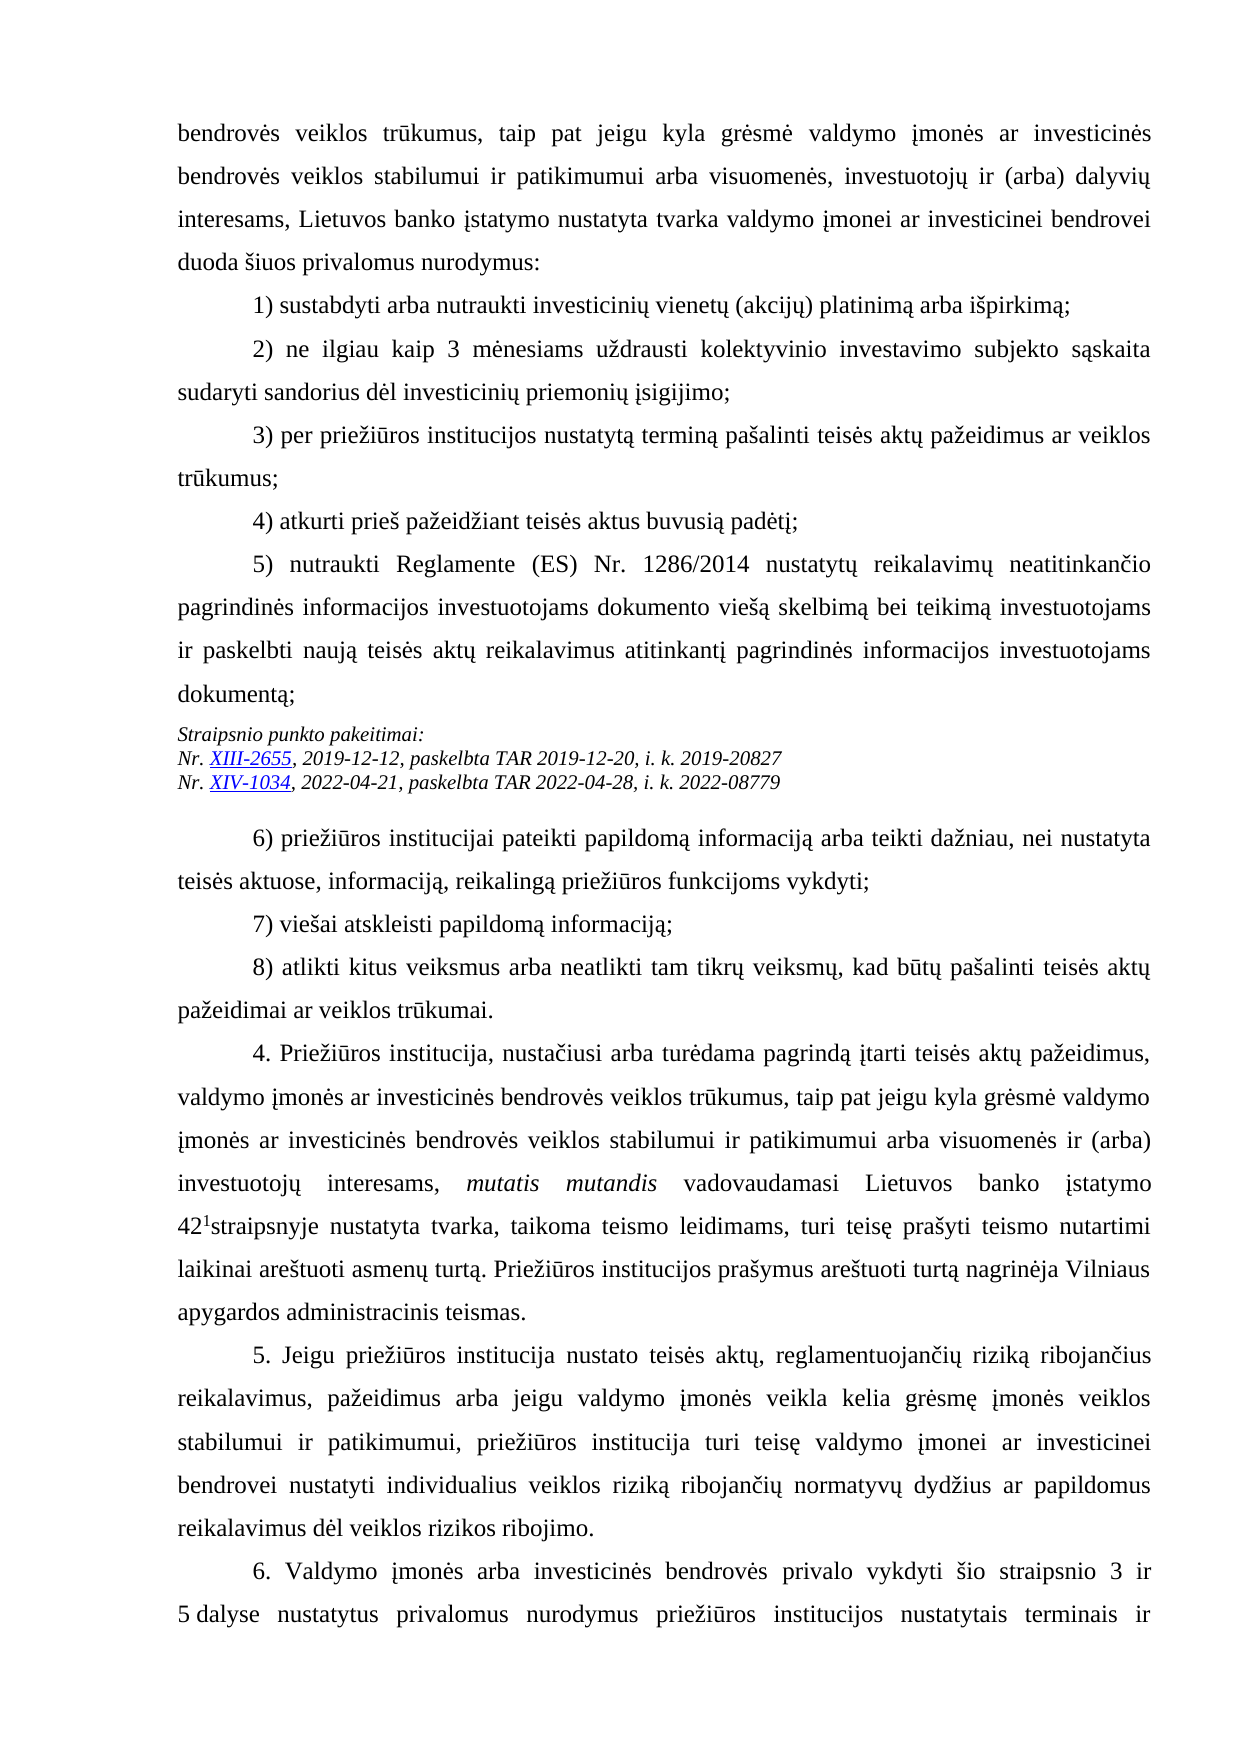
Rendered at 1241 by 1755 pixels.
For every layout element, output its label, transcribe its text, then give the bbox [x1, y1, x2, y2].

text bendrovės veiklos trūkumus, taip pat jeigu kyla grėsmė valdymo įmonės ar investicinės bendrovės veiklos stabilumui ir patikimumui arba visuomenės, investuotojų ir (arba) dalyvių interesams, Lietuvos banko įstatymo nustatyta tvarka valdymo įmonei ar investicinei bendrovei duoda šiuos privalomus nurodymus: [177, 118, 1152, 276]
text 3) per priežiūros institucijos nustatytą terminą pašalinti teisės aktų pažeidimus ar veiklos trūkumus; [177, 420, 1152, 492]
text Nr. XIV-1034, 2022-04-21, paskelbta TAR 2022-04-28, i. k. 2022-08779 [177, 770, 1152, 794]
text 8) atlikti kitus veiksmus arba neatlikti tam tikrų veiksmų, kad būtų pašalinti teisės aktų pažeidimai ar veiklos trūkumai. [177, 952, 1152, 1024]
text 6) priežiūros institucijai pateikti papildomą informaciją arba teikti dažniau, nei nustatyta teisės aktuose, informaciją, reikalingą priežiūros funkcijoms vykdyti; [177, 823, 1152, 895]
text 7) viešai atskleisti papildomą informaciją; [177, 909, 1152, 938]
text 4. Priežiūros institucija, nustačiusi arba turėdama pagrindą įtarti teisės aktų pažeidimus, valdymo įmonės ar investicinės bendrovės veiklos trūkumus, taip pat jeigu kyla grėsmė valdymo įmonės ar investicinės bendrovės veiklos stabilumui ir patikimumui arba visuomenės ir (arba) investuotojų interesams, mutatis mutandis vadovaudamasi Lietuvos banko įstatymo 421straipsnyje nustatyta tvarka, taikoma teismo leidimams, turi teisę prašyti teismo nutartimi laikinai areštuoti asmenų turtą. Priežiūros institucijos prašymus areštuoti turtą nagrinėja Vilniaus apygardos administracinis teismas. [177, 1038, 1152, 1326]
text 6. Valdymo įmonės arba investicinės bendrovės privalo vykdyti šio straipsnio 3 ir 5 dalyse nustatytus privalomus nurodymus priežiūros institucijos nustatytais terminais ir [177, 1556, 1152, 1628]
text 5. Jeigu priežiūros institucija nustato teisės aktų, reglamentuojančių riziką ribojančius reikalavimus, pažeidimus arba jeigu valdymo įmonės veikla kelia grėsmę įmonės veiklos stabilumui ir patikimumui, priežiūros institucija turi teisę valdymo įmonei ar investicinei bendrovei nustatyti individualius veiklos riziką ribojančių normatyvų dydžius ar papildomus reikalavimus dėl veiklos rizikos ribojimo. [177, 1340, 1152, 1542]
text 1) sustabdyti arba nutraukti investicinių vienetų (akcijų) platinimą arba išpirkimą; [177, 291, 1152, 319]
text 4) atkurti prieš pažeidžiant teisės aktus buvusią padėtį; [177, 506, 1152, 535]
text Nr. XIII-2655, 2019-12-12, paskelbta TAR 2019-12-20, i. k. 2019-20827 [177, 746, 1152, 770]
text Straipsnio punkto pakeitimai: [177, 722, 1152, 746]
text 2) ne ilgiau kaip 3 mėnesiams uždrausti kolektyvinio investavimo subjekto sąskaita sudaryti sandorius dėl investicinių priemonių įsigijimo; [177, 334, 1152, 406]
text 5) nutraukti Reglamente (ES) Nr. 1286/2014 nustatytų reikalavimų neatitinkančio pagrindinės informacijos investuotojams dokumento viešą skelbimą bei teikimą investuotojams ir paskelbti naują teisės aktų reikalavimus atitinkantį pagrindinės informacijos investuotojams dokumentą; [177, 549, 1152, 707]
